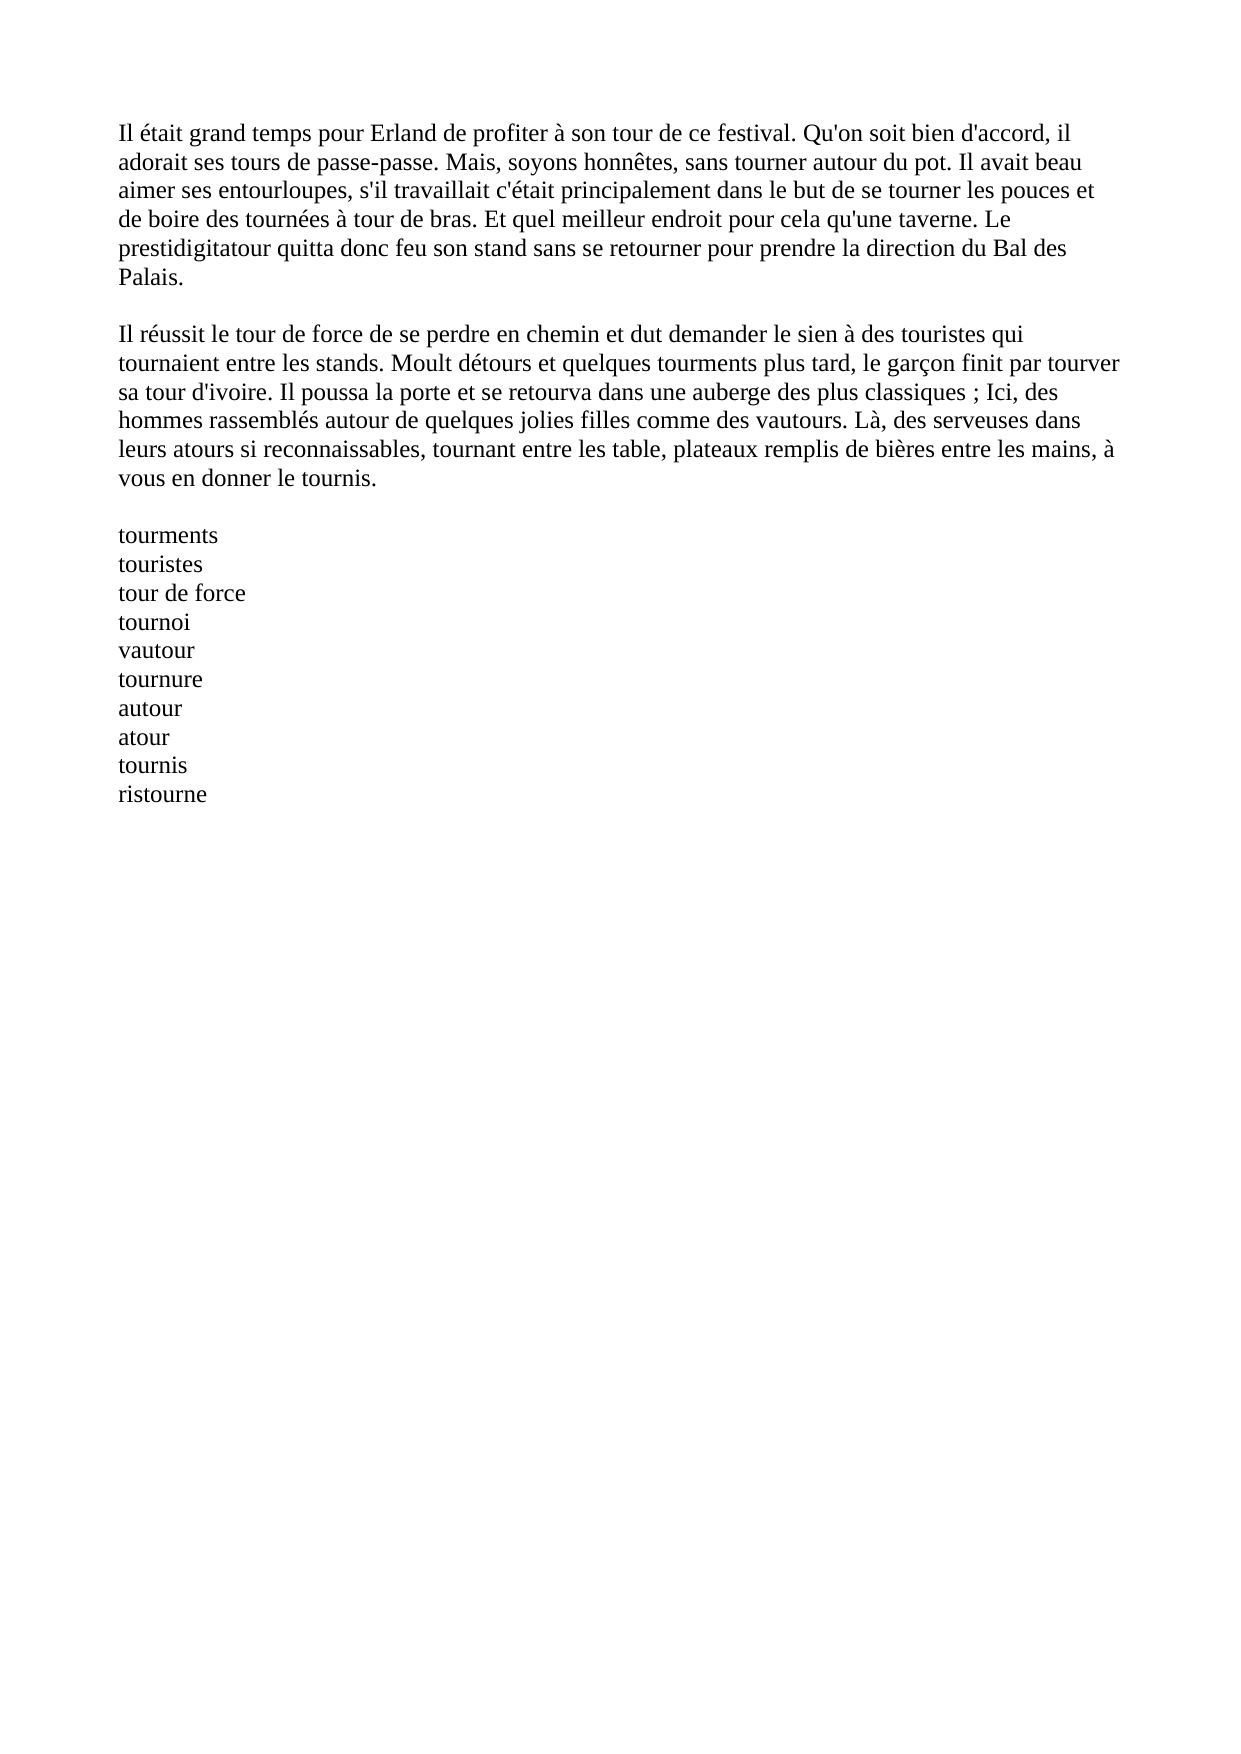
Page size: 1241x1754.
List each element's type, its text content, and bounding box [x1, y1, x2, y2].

text touristes [118, 549, 1122, 578]
text tournis [118, 751, 1122, 779]
text vautour [118, 636, 1122, 664]
text atour [118, 722, 1122, 751]
text tournure [118, 664, 1122, 693]
text ristourne [118, 779, 1122, 808]
text Il réussit le tour de force de se perdre en chemin et dut demander le sien à des touristes qui tournaient entre les stands. Moult détours et quelques tourments plus tard, le garçon finit par tourver sa tour d'ivoire. Il poussa la porte et se retourva dans une auberge des plus classiques ; Ici, des hommes rassemblés autour de quelques jolies filles comme des vautours. Là, des serveuses dans leurs atours si reconnaissables, tournant entre les table, plateaux remplis de bières entre les mains, à vous en donner le tournis. [118, 319, 1122, 492]
text tournoi [118, 607, 1122, 636]
text Il était grand temps pour Erland de profiter à son tour de ce festival. Qu'on soit bien d'accord, il adorait ses tours de passe-passe. Mais, soyons honnêtes, sans tourner autour du pot. Il avait beau aimer ses entourloupes, s'il travaillait c'était principalement dans le but de se tourner les pouces et de boire des tournées à tour de bras. Et quel meilleur endroit pour cela qu'une taverne. Le prestidigitatour quitta donc feu son stand sans se retourner pour prendre la direction du Bal des Palais. [118, 118, 1122, 291]
text tourments [118, 521, 1122, 549]
text tour de force [118, 578, 1122, 607]
text autour [118, 693, 1122, 722]
